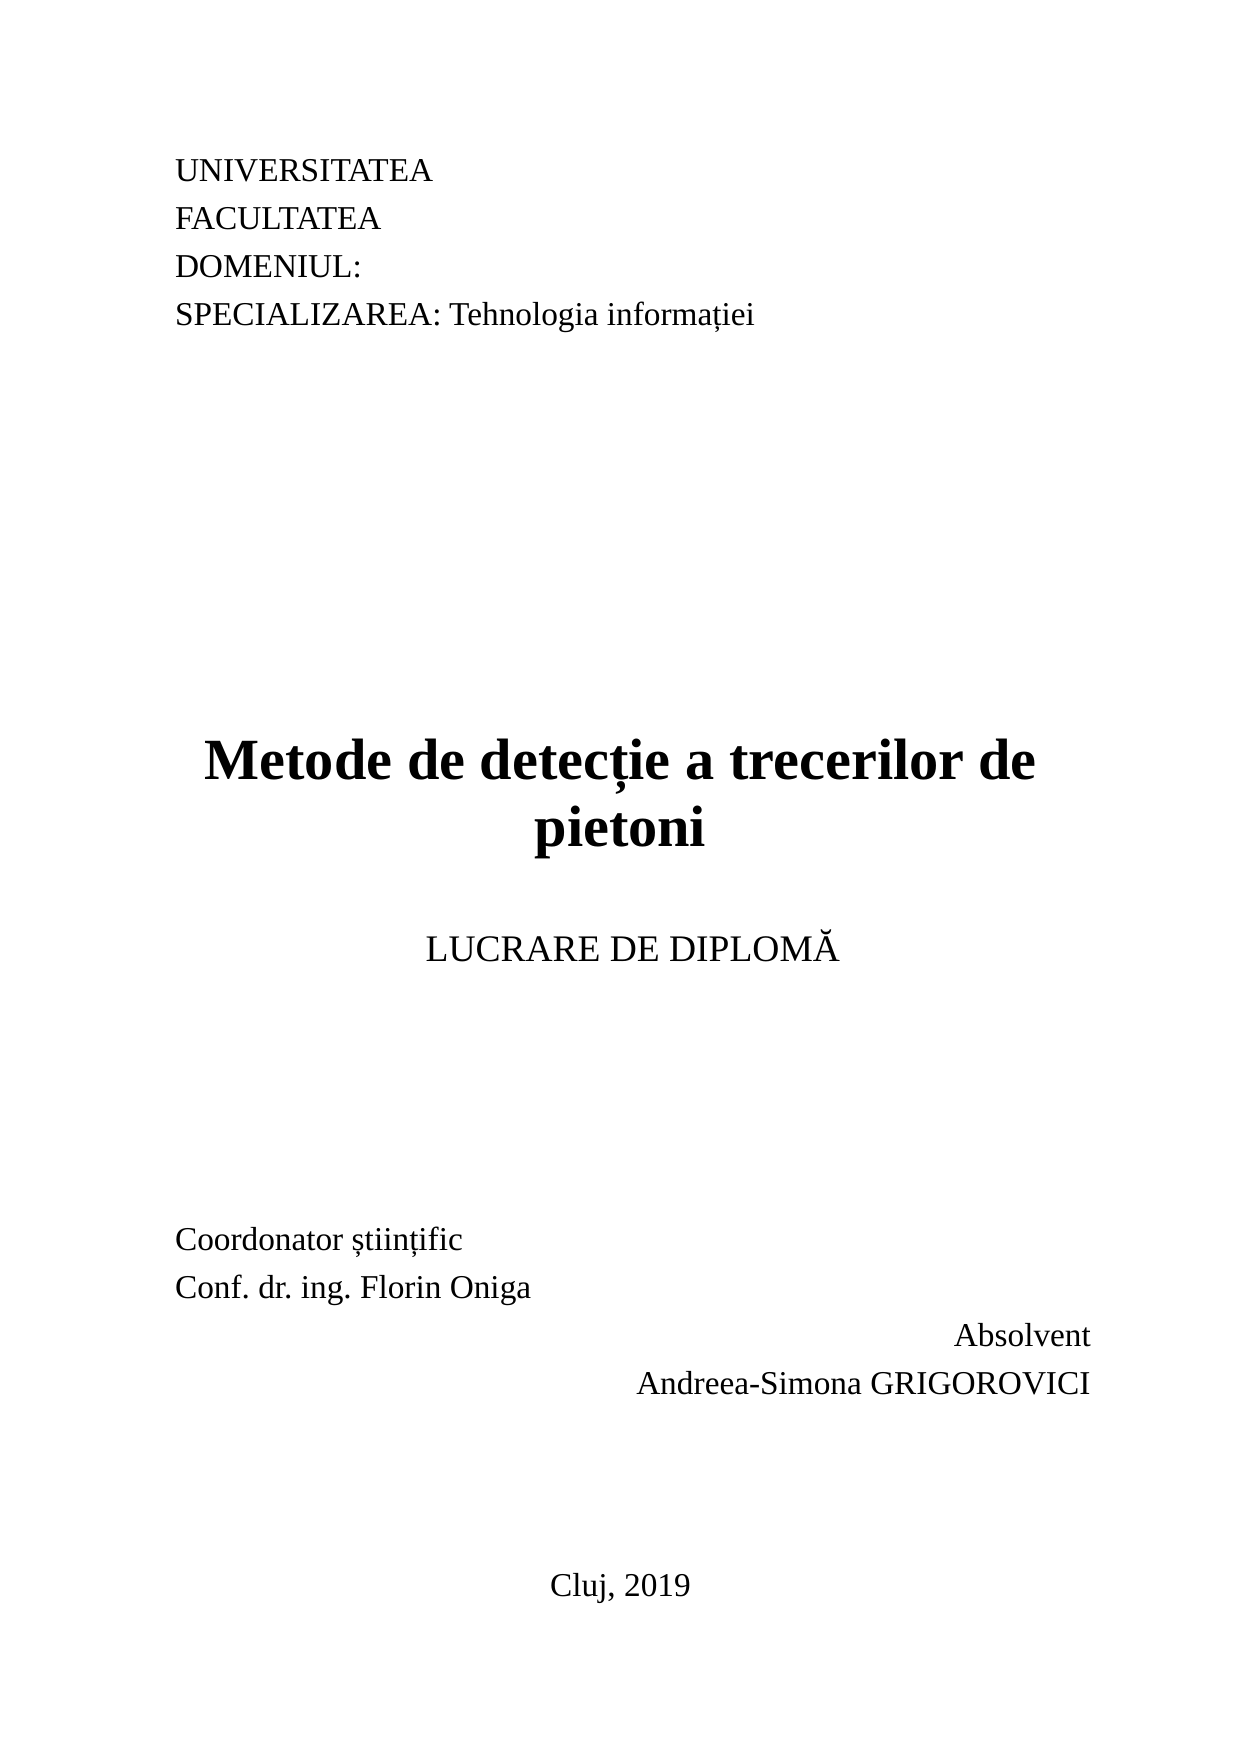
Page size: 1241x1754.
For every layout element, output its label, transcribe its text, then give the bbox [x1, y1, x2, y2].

text Andreea-Simona GRIGOROVICI [175, 1363, 1091, 1402]
text SPECIALIZAREA: Tehnologia informației [175, 294, 1091, 332]
text Metode de detecție a trecerilor de pietoni [150, 725, 1091, 859]
text Conf. dr. ing. Florin Oniga [175, 1268, 1091, 1306]
text LUCRARE DE DIPLOMĂ [175, 926, 1091, 969]
text UNIVERSITATEA [175, 150, 1091, 188]
text DOMENIUL: [175, 246, 1091, 284]
text Absolvent [175, 1316, 1091, 1354]
text FACULTATEA [175, 198, 1091, 236]
text Coordonator științific [175, 1220, 1091, 1258]
